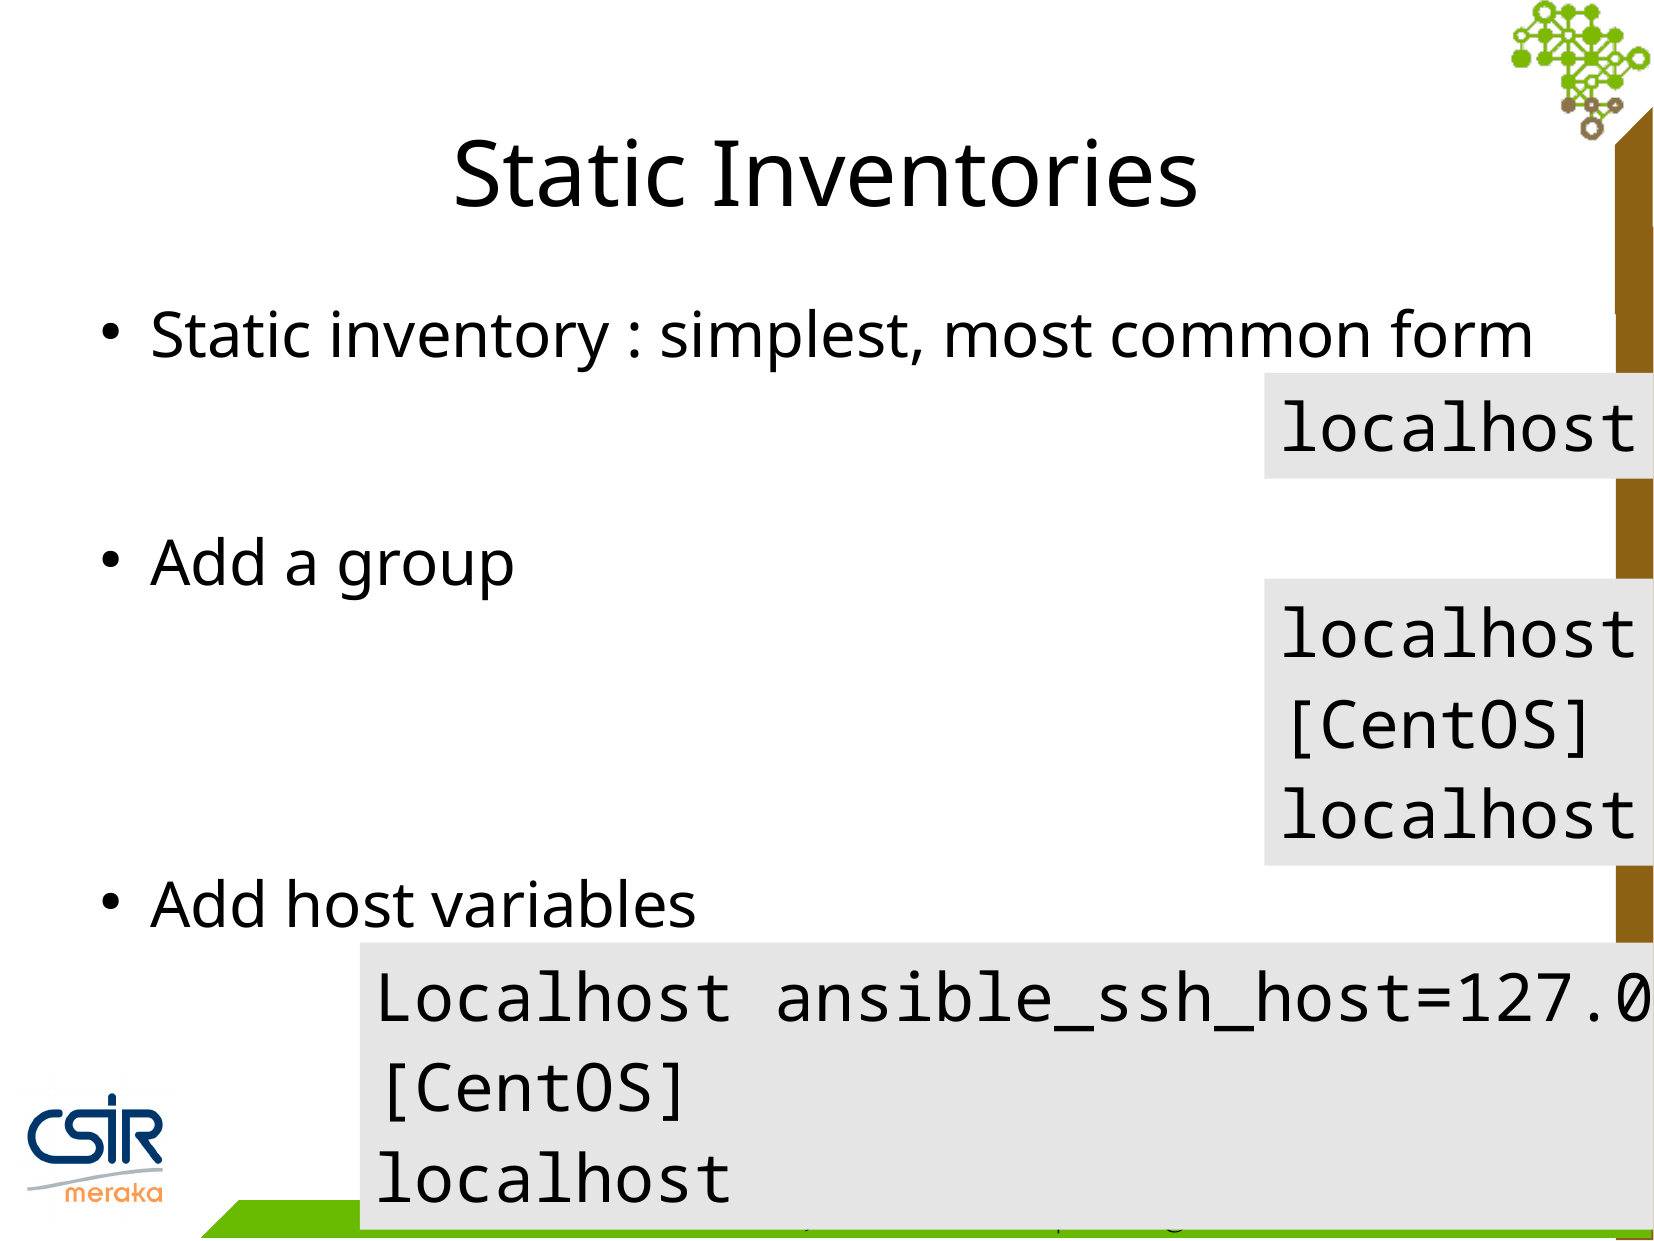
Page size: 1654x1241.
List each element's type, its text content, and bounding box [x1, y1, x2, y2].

picture [12, 1074, 178, 1225]
text_box localhost [CentOS] localhost [1264, 578, 1596, 796]
text_box Localhost ansible_ssh_host=127.0.0.1 [CentOS] localhost [359, 942, 1596, 1160]
list Static inventory : simplest, most common form Add a group Add host variables [82, 290, 1571, 1010]
title Static Inventories [82, 67, 1571, 275]
text_box localhost [1264, 372, 1596, 456]
picture [1503, 0, 1654, 144]
